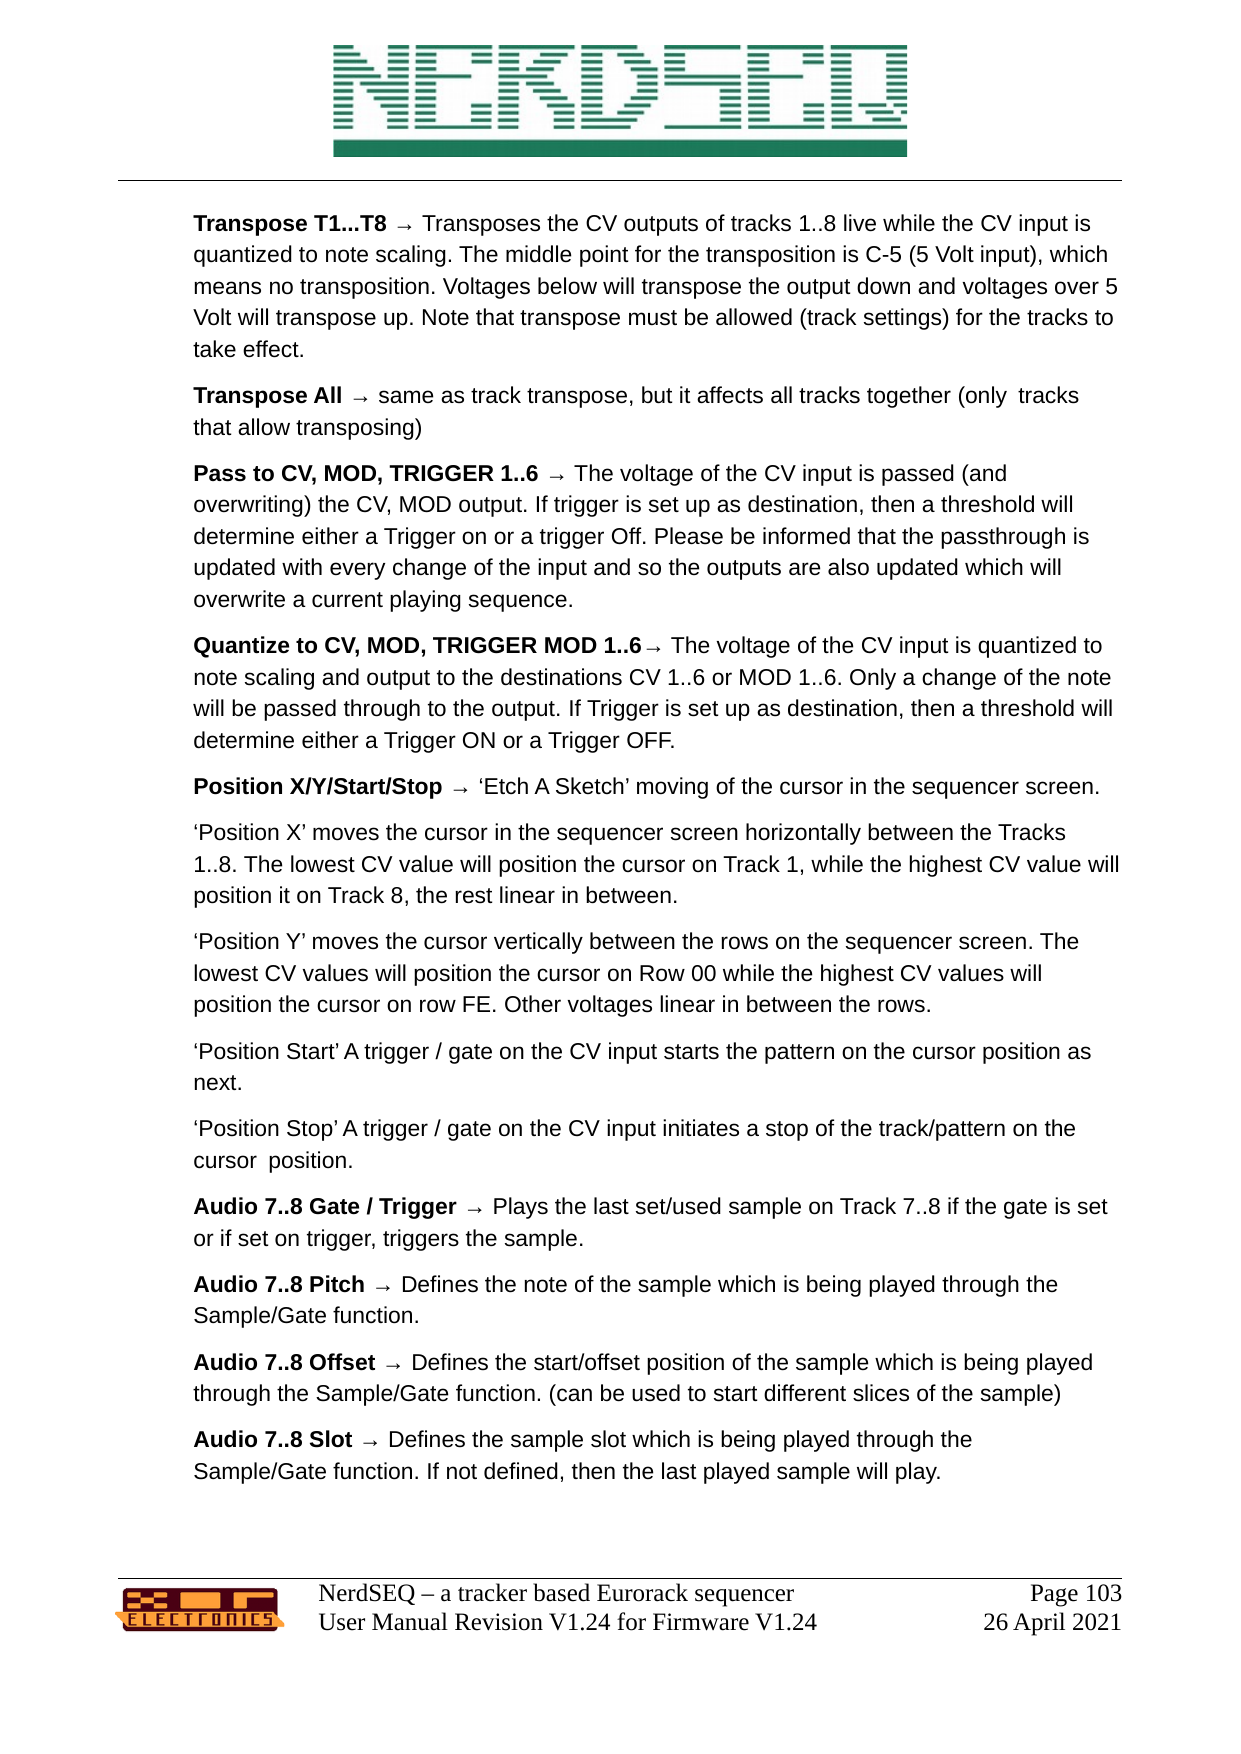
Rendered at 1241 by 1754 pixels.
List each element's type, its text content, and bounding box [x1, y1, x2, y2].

text ‘Position X’ moves the cursor in the sequencer screen horizontally between the Tracks 1..8. The lowest CV value will position the cursor on Track 1, while the highest CV value will position it on Track 8, the rest linear in between. [118, 819, 1122, 908]
text Pass to CV, MOD, TRIGGER 1..6 → The voltage of the CV input is passed (and overwriting) the CV, MOD output. If trigger is set up as destination, then a threshold will determine either a Trigger on or a trigger Off. Please be informed that the passthrough is updated with every change of the input and so the outputs are also updated which will overwrite a current playing sequence. [118, 460, 1122, 612]
picture [115, 1584, 285, 1634]
text Position X/Y/Start/Stop → ‘Etch A Sketch’ moving of the cursor in the sequencer screen. [118, 773, 1122, 799]
text Audio 7..8 Offset → Defines the start/offset position of the sample which is being played through the Sample/Gate function. (can be used to start different slices of the sample) [193, 1348, 1122, 1406]
text Audio 7..8 Gate / Trigger → Plays the last set/used sample on Track 7..8 if the gate is set or if set on trigger, triggers the sample. [118, 1193, 1122, 1251]
text Audio 7..8 Pitch → Defines the note of the sample which is being played through the Sample/Gate function. [118, 1271, 1122, 1329]
text ‘Position Stop’ A trigger / gate on the CV input initiates a stop of the track/pattern on the cursor position. [118, 1115, 1122, 1173]
text ‘Position Start’ A trigger / gate on the CV input starts the pattern on the cursor position as next. [118, 1038, 1122, 1096]
text Audio 7..8 Slot → Defines the sample slot which is being played through the Sample/Gate function. If not defined, then the last played sample will play. [118, 1426, 1122, 1484]
picture [333, 45, 908, 157]
text Quantize to CV, MOD, TRIGGER MOD 1..6→ The voltage of the CV input is quantized to note scaling and output to the destinations CV 1..6 or MOD 1..6. Only a change of the note will be passed through to the output. If Trigger is set up as destination, then a threshold will determine either a Trigger ON or a Trigger OFF. [118, 632, 1122, 753]
list Transpose T1...T8 → Transposes the CV outputs of tracks 1..8 live while the CV input is quantized to note scaling. The middle point for the transposition is C-5 (5 Volt input), which means no transposition. Voltages below will transpose the output down and voltages over 5 Volt will transpose up. Note that transpose must be allowed (track settings) for the tracks to take effect. [156, 209, 1122, 362]
text Transpose All → same as track transpose, but it affects all tracks together (only tracks that allow transposing) [193, 382, 1122, 440]
text ‘Position Y’ moves the cursor vertically between the rows on the sequencer screen. The lowest CV values will position the cursor on Row 00 while the highest CV values will position the cursor on row FE. Other voltages linear in between the rows. [118, 928, 1122, 1018]
